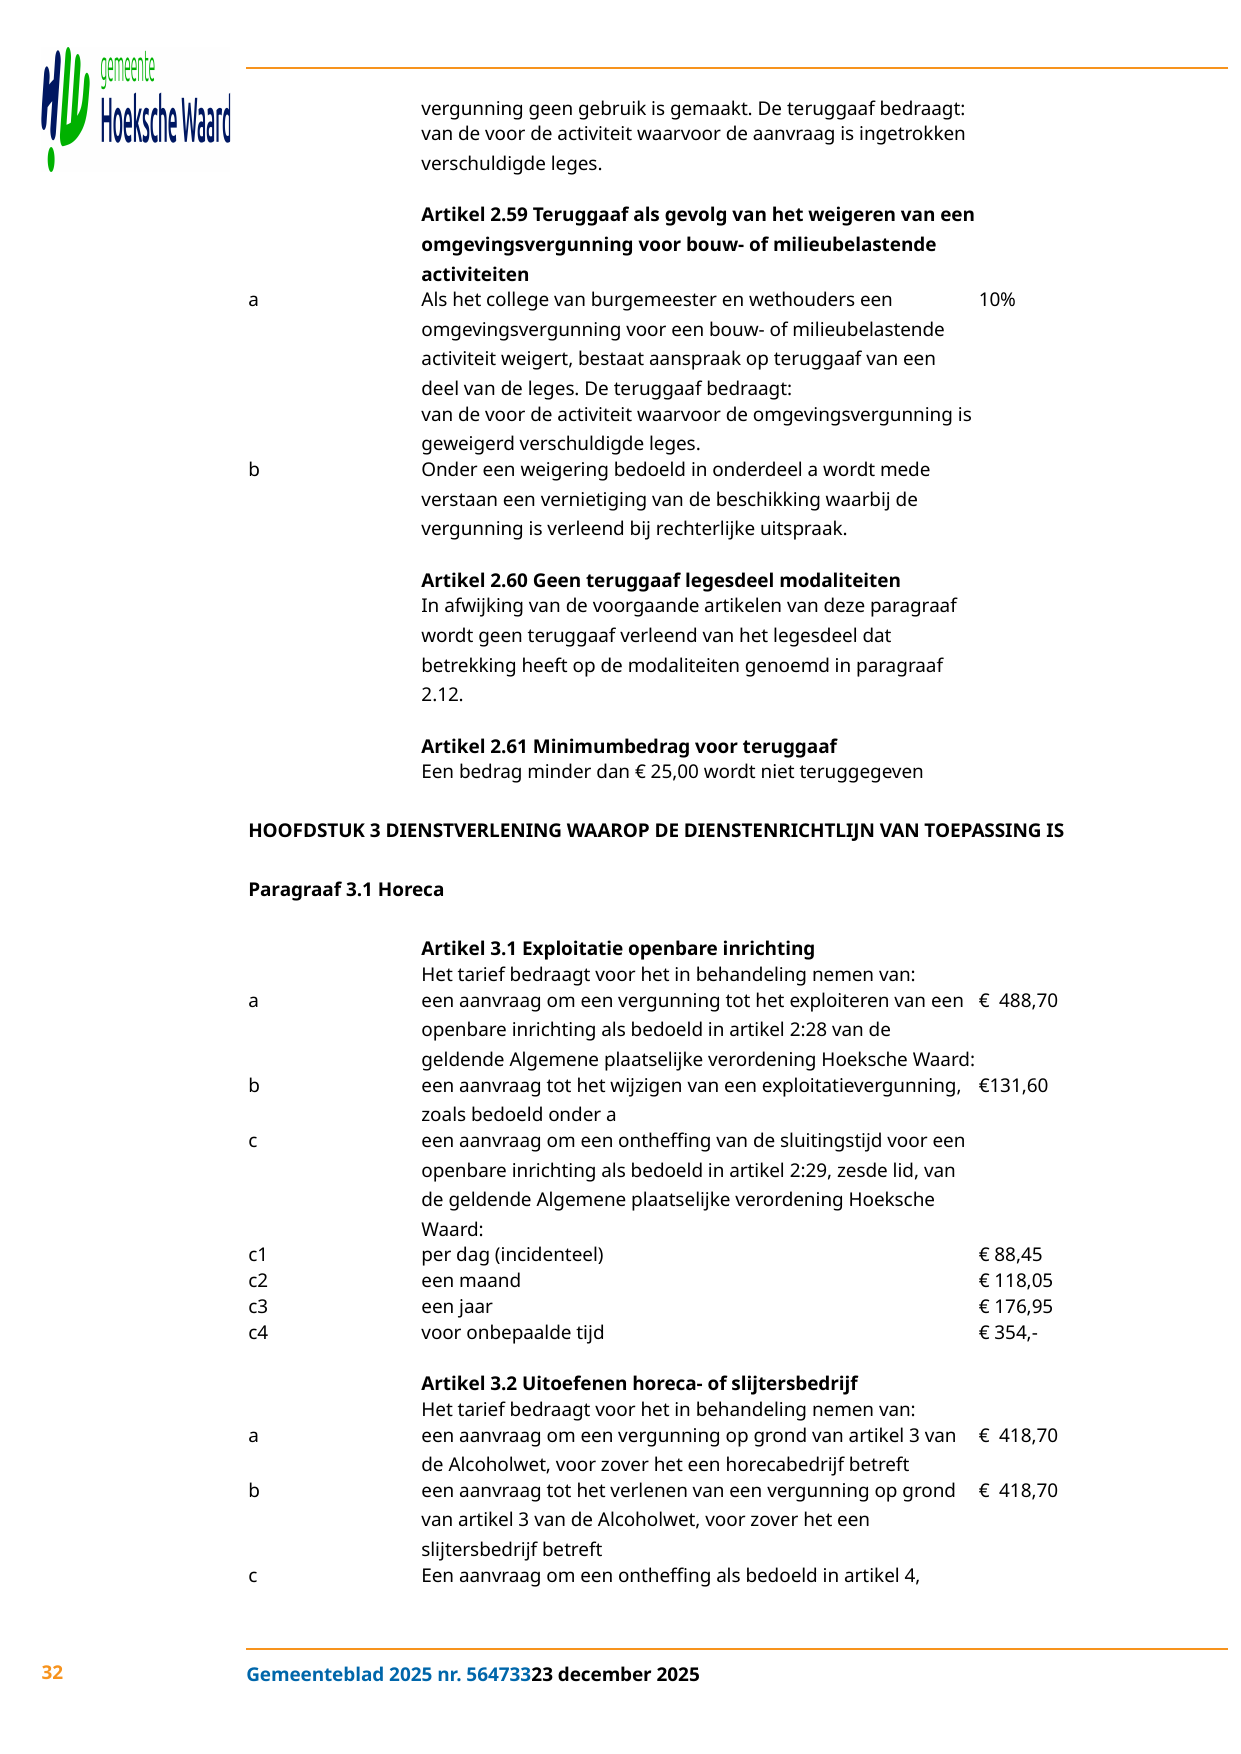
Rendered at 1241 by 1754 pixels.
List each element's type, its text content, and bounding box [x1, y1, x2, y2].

table_cell [979, 567, 1152, 593]
table_cell [248, 121, 421, 176]
table_cell Artikel 2.60 Geen teruggaaf legesdeel modaliteiten [421, 567, 978, 593]
table_header Artikel 3.1 Exploitatie openbare inrichting [421, 936, 978, 961]
table_cell [979, 1345, 1152, 1370]
table_cell [421, 541, 978, 567]
table_cell c1 [248, 1242, 421, 1267]
table_cell een aanvraag tot het verlenen van een vergunning op grond van artikel 3 van de Alcoholwet, voor zover het een slijtersbedrijf betreft [421, 1477, 978, 1562]
table_cell [979, 961, 1152, 987]
table_cell vergunning geen gebruik is gemaakt. De teruggaaf bedraagt: [421, 95, 978, 121]
table_cell [248, 1370, 421, 1396]
table_cell [248, 176, 421, 202]
table_cell [421, 1345, 978, 1370]
table_cell [248, 202, 421, 286]
table_cell een maand [421, 1268, 978, 1293]
table_cell Onder een weigering bedoeld in onderdeel a wordt mede verstaan een vernietiging van de beschikking waarbij de vergunning is verleend bij rechterlijke uitspraak. [421, 456, 978, 541]
table_cell € 118,05 [979, 1268, 1152, 1293]
table_cell [979, 95, 1152, 121]
table_cell c [248, 1562, 421, 1588]
table_cell Artikel 2.59 Teruggaaf als gevolg van het weigeren van een omgevingsvergunning voor bouw- of milieubelastende activiteiten [421, 202, 978, 286]
table_cell c4 [248, 1319, 421, 1344]
table_cell [979, 1370, 1152, 1396]
table_cell [248, 733, 421, 758]
table_cell [979, 593, 1152, 707]
table_cell € 176,95 [979, 1293, 1152, 1319]
table_cell €131,60 [979, 1072, 1152, 1127]
table_cell voor onbepaalde tijd [421, 1319, 978, 1344]
table_cell van de voor de activiteit waarvoor de omgevingsvergunning is geweigerd verschuldigde leges. [421, 401, 978, 456]
table_cell een aanvraag om een ontheffing van de sluitingstijd voor een openbare inrichting als bedoeld in artikel 2:29, zesde lid, van de geldende Algemene plaatselijke verordening Hoeksche Waard: [421, 1127, 978, 1242]
table_cell [248, 1396, 421, 1422]
table_cell a [248, 1422, 421, 1477]
table_cell [979, 1562, 1152, 1588]
table_cell [248, 567, 421, 593]
table_cell [248, 401, 421, 456]
table_cell [248, 593, 421, 707]
table_cell b [248, 456, 421, 541]
table_cell een aanvraag om een vergunning op grond van artikel 3 van de Alcoholwet, voor zover het een horecabedrijf betreft [421, 1422, 978, 1477]
table_cell [979, 541, 1152, 567]
table_cell Artikel 3.2 Uitoefenen horeca- of slijtersbedrijf [421, 1370, 978, 1396]
table_cell € 88,45 [979, 1242, 1152, 1267]
table_cell [979, 733, 1152, 758]
table_cell [248, 707, 421, 733]
table_cell € 488,70 [979, 987, 1152, 1072]
table_cell Het tarief bedraagt voor het in behandeling nemen van: [421, 961, 978, 987]
table_cell € 354,- [979, 1319, 1152, 1344]
table_cell [421, 176, 978, 202]
picture [41, 47, 231, 172]
text Paragraaf 3.1 Horeca [248, 876, 1152, 902]
table_cell Als het college van burgemeester en wethouders een omgevingsvergunning voor een bouw- of milieubelastende activiteit weigert, bestaat aanspraak op teruggaaf van een deel van de leges. De teruggaaf bedraagt: [421, 286, 978, 401]
table_cell [979, 401, 1152, 456]
table_header [979, 936, 1152, 961]
table_cell [248, 961, 421, 987]
table_cell a [248, 987, 421, 1072]
table_cell [421, 707, 978, 733]
table_cell [248, 541, 421, 567]
table_cell [248, 759, 421, 784]
table_cell 10% [979, 286, 1152, 401]
table_cell [248, 95, 421, 121]
table_cell van de voor de activiteit waarvoor de aanvraag is ingetrokken verschuldigde leges. [421, 121, 978, 176]
text HOOFDSTUK 3 DIENSTVERLENING WAAROP DE DIENSTENRICHTLIJN VAN TOEPASSING IS [248, 817, 1152, 843]
table_cell b [248, 1072, 421, 1127]
table_cell Een aanvraag om een ontheffing als bedoeld in artikel 4, [421, 1562, 978, 1588]
table_cell c3 [248, 1293, 421, 1319]
table_cell € 418,70 [979, 1477, 1152, 1562]
table_cell a [248, 286, 421, 401]
table_cell c2 [248, 1268, 421, 1293]
table_cell € 418,70 [979, 1422, 1152, 1477]
table_cell een aanvraag om een vergunning tot het exploiteren van een openbare inrichting als bedoeld in artikel 2:28 van de geldende Algemene plaatselijke verordening Hoeksche Waard: [421, 987, 978, 1072]
table_cell [979, 1127, 1152, 1242]
table_cell Een bedrag minder dan € 25,00 wordt niet teruggegeven [421, 759, 978, 784]
table_cell een jaar [421, 1293, 978, 1319]
table_cell c [248, 1127, 421, 1242]
table_cell [248, 1345, 421, 1370]
table_cell [979, 202, 1152, 286]
table_cell Het tarief bedraagt voor het in behandeling nemen van: [421, 1396, 978, 1422]
table_cell In afwijking van de voorgaande artikelen van deze paragraaf wordt geen teruggaaf verleend van het legesdeel dat betrekking heeft op de modaliteiten genoemd in paragraaf 2.12. [421, 593, 978, 707]
table_cell b [248, 1477, 421, 1562]
table_cell [979, 176, 1152, 202]
table_cell [979, 759, 1152, 784]
table_cell een aanvraag tot het wijzigen van een exploitatievergunning, zoals bedoeld onder a [421, 1072, 978, 1127]
table_header [248, 936, 421, 961]
table_cell [979, 121, 1152, 176]
table_cell [979, 456, 1152, 541]
table_cell [979, 707, 1152, 733]
table_cell per dag (incidenteel) [421, 1242, 978, 1267]
table_cell Artikel 2.61 Minimumbedrag voor teruggaaf [421, 733, 978, 758]
table_cell [979, 1396, 1152, 1422]
